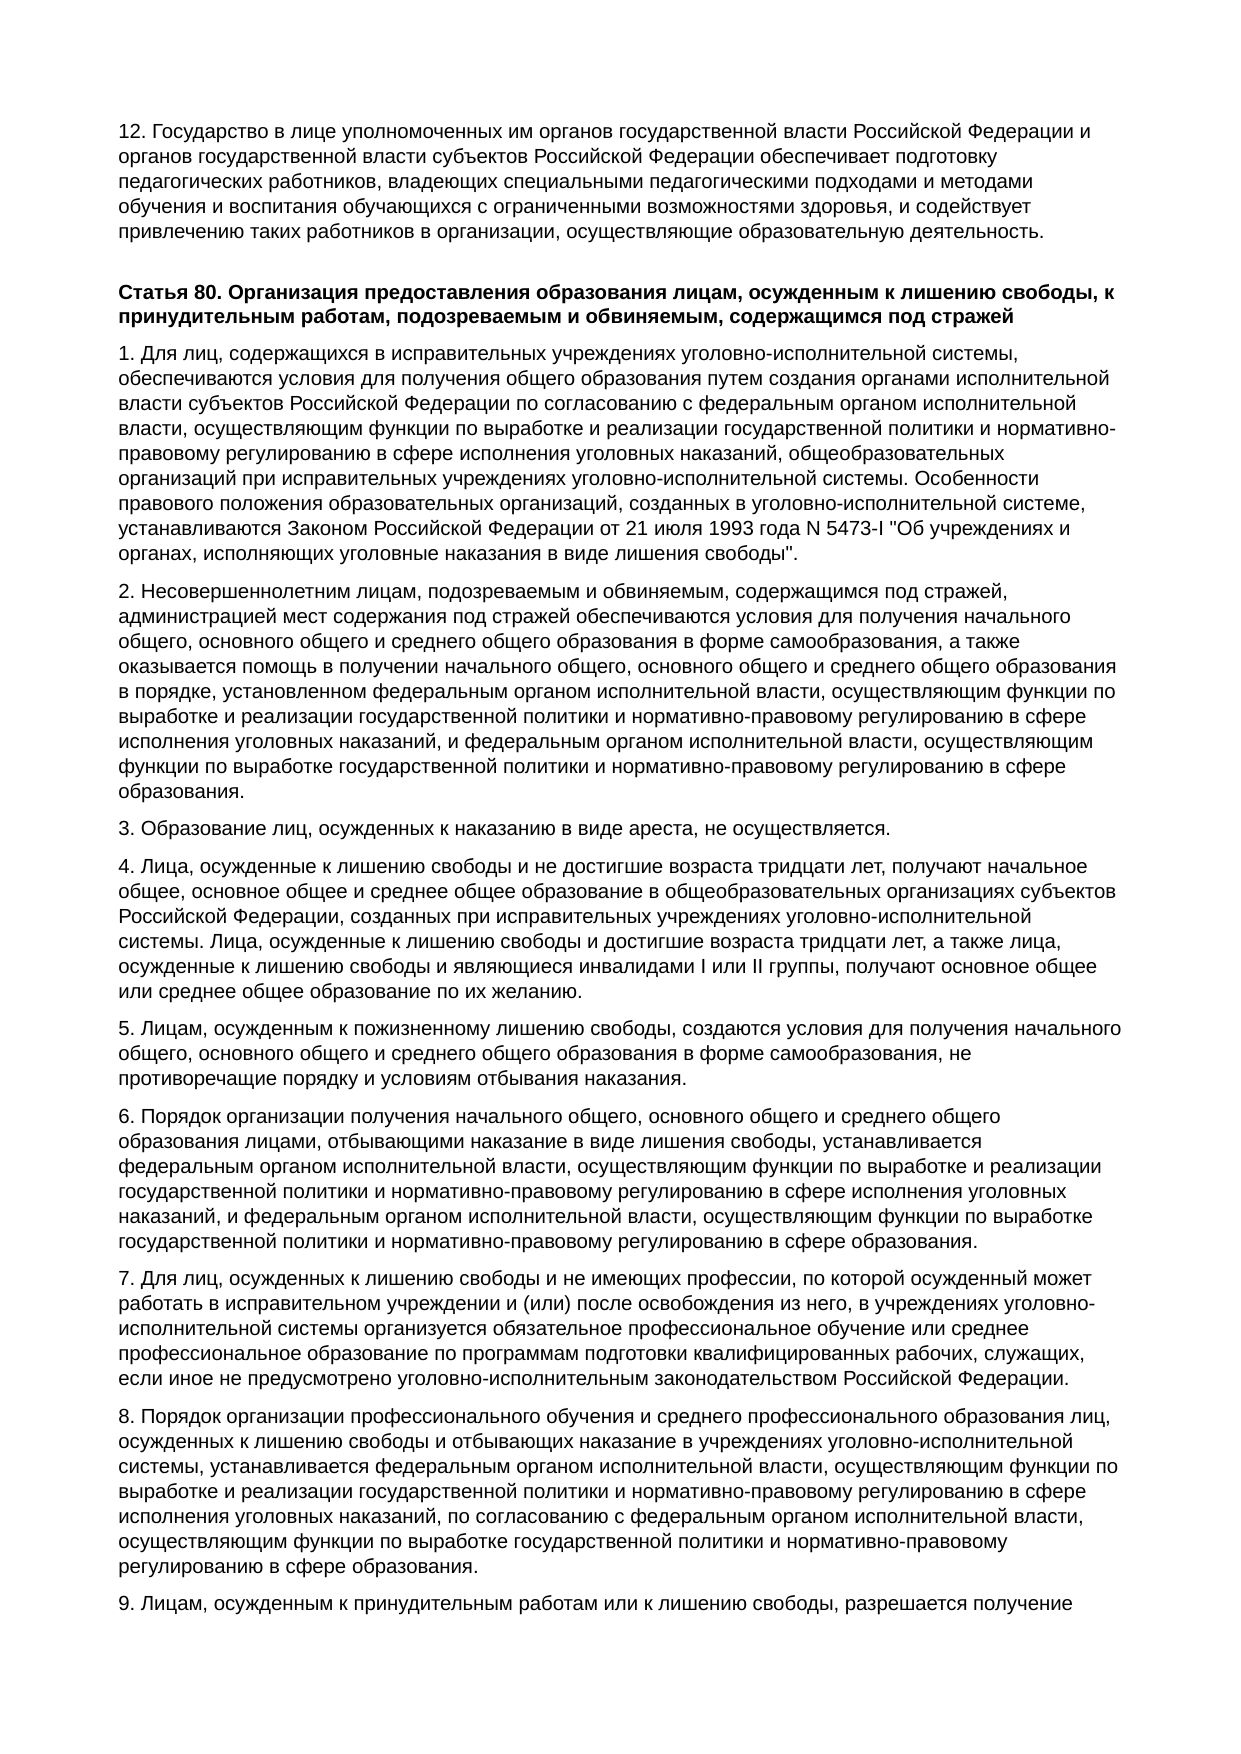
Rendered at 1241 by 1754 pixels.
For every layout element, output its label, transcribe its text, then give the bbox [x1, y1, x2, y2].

text 7. Для лиц, осужденных к лишению свободы и не имеющих профессии, по которой осужденный может работать в исправительном учреждении и (или) после освобождения из него, в учреждениях уголовно-исполнительной системы организуется обязательное профессиональное обучение или среднее профессиональное образование по программам подготовки квалифицированных рабочих, служащих, если иное не предусмотрено уголовно-исполнительным законодательством Российской Федерации. [118, 1265, 1122, 1390]
text 2. Несовершеннолетним лицам, подозреваемым и обвиняемым, содержащимся под стражей, администрацией мест содержания под стражей обеспечиваются условия для получения начального общего, основного общего и среднего общего образования в форме самообразования, а также оказывается помощь в получении начального общего, основного общего и среднего общего образования в порядке, установленном федеральным органом исполнительной власти, осуществляющим функции по выработке и реализации государственной политики и нормативно-правовому регулированию в сфере исполнения уголовных наказаний, и федеральным органом исполнительной власти, осуществляющим функции по выработке государственной политики и нормативно-правовому регулированию в сфере образования. [118, 577, 1122, 802]
text 1. Для лиц, содержащихся в исправительных учреждениях уголовно-исполнительной системы, обеспечиваются условия для получения общего образования путем создания органами исполнительной власти субъектов Российской Федерации по согласованию с федеральным органом исполнительной власти, осуществляющим функции по выработке и реализации государственной политики и нормативно-правовому регулированию в сфере исполнения уголовных наказаний, общеобразовательных организаций при исправительных учреждениях уголовно-исполнительной системы. Особенности правового положения образовательных организаций, созданных в уголовно-исполнительной системе, устанавливаются Законом Российской Федерации от 21 июля 1993 года N 5473-I "Об учреждениях и органах, исполняющих уголовные наказания в виде лишения свободы". [118, 340, 1122, 565]
subtitle Статья 80. Организация предоставления образования лицам, осужденным к лишению свободы, к принудительным работам, подозреваемым и обвиняемым, содержащимся под стражей [118, 281, 1122, 327]
text 4. Лица, осужденные к лишению свободы и не достигшие возраста тридцати лет, получают начальное общее, основное общее и среднее общее образование в общеобразовательных организациях субъектов Российской Федерации, созданных при исправительных учреждениях уголовно-исполнительной системы. Лица, осужденные к лишению свободы и достигшие возраста тридцати лет, а также лица, осужденные к лишению свободы и являющиеся инвалидами I или II группы, получают основное общее или среднее общее образование по их желанию. [118, 852, 1122, 1002]
text 5. Лицам, осужденным к пожизненному лишению свободы, создаются условия для получения начального общего, основного общего и среднего общего образования в форме самообразования, не противоречащие порядку и условиям отбывания наказания. [118, 1015, 1122, 1090]
text 9. Лицам, осужденным к принудительным работам или к лишению свободы, разрешается получение [118, 1590, 1122, 1615]
text 12. Государство в лице уполномоченных им органов государственной власти Российской Федерации и органов государственной власти субъектов Российской Федерации обеспечивает подготовку педагогических работников, владеющих специальными педагогическими подходами и методами обучения и воспитания обучающихся с ограниченными возможностями здоровья, и содействует привлечению таких работников в организации, осуществляющие образовательную деятельность. [118, 118, 1122, 243]
text 3. Образование лиц, осужденных к наказанию в виде ареста, не осуществляется. [118, 815, 1122, 840]
text 6. Порядок организации получения начального общего, основного общего и среднего общего образования лицами, отбывающими наказание в виде лишения свободы, устанавливается федеральным органом исполнительной власти, осуществляющим функции по выработке и реализации государственной политики и нормативно-правовому регулированию в сфере исполнения уголовных наказаний, и федеральным органом исполнительной власти, осуществляющим функции по выработке государственной политики и нормативно-правовому регулированию в сфере образования. [118, 1102, 1122, 1252]
text 8. Порядок организации профессионального обучения и среднего профессионального образования лиц, осужденных к лишению свободы и отбывающих наказание в учреждениях уголовно-исполнительной системы, устанавливается федеральным органом исполнительной власти, осуществляющим функции по выработке и реализации государственной политики и нормативно-правовому регулированию в сфере исполнения уголовных наказаний, по согласованию с федеральным органом исполнительной власти, осуществляющим функции по выработке государственной политики и нормативно-правовому регулированию в сфере образования. [118, 1402, 1122, 1577]
